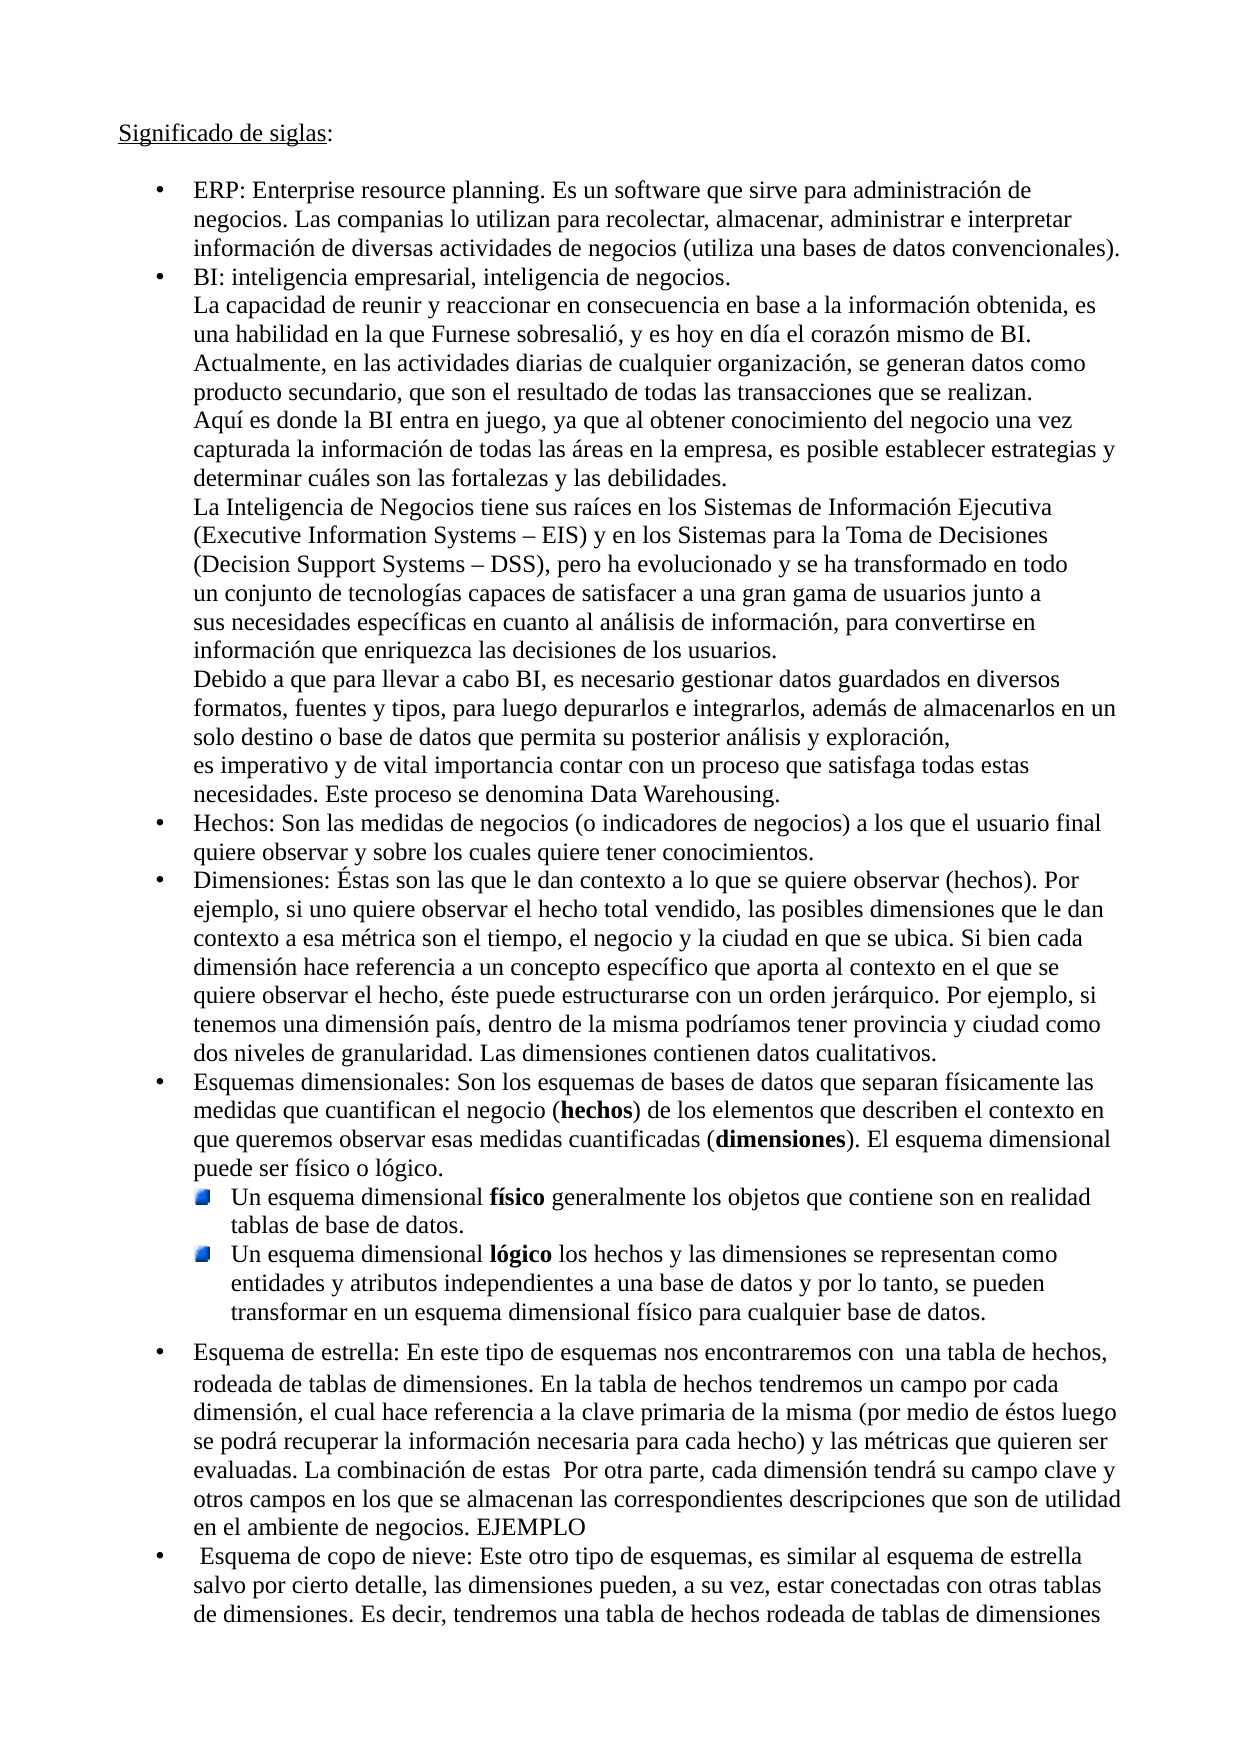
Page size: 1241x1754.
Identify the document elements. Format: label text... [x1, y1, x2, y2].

list ERP: Enterprise resource planning. Es un software que sirve para administración de negocios. Las companias lo utilizan para recolectar, almacenar, administrar e interpretar información de diversas actividades de negocios (utiliza una bases de datos convencionales). [156, 176, 1122, 262]
text Significado de siglas: [118, 118, 1122, 147]
list Actualmente, en las actividades diarias de cualquier organización, se generan datos como producto secundario, que son el resultado de todas las transacciones que se realizan. [156, 348, 1122, 406]
picture [194, 1245, 210, 1262]
picture [194, 1188, 210, 1205]
list Un esquema dimensional físico generalmente los objetos que contiene son en realidad tablas de base de datos. [193, 1182, 1122, 1239]
list Esquema de estrella: En este tipo de esquemas nos encontraremos con una tabla de hechos, rodeada de tablas de dimensiones. En la tabla de hechos tendremos un campo por cada dimensión, el cual hace referencia a la clave primaria de la misma (por medio de éstos luego se podrá recuperar la información necesaria para cada hecho) y las métricas que quieren ser evaluadas. La combinación de estas Por otra parte, cada dimensión tendrá su campo clave y otros campos en los que se almacenan las correspondientes descripciones que son de utilidad en el ambiente de negocios. EJEMPLO [156, 1326, 1122, 1541]
list Esquema de copo de nieve: Este otro tipo de esquemas, es similar al esquema de estrella salvo por cierto detalle, las dimensiones pueden, a su vez, estar conectadas con otras tablas de dimensiones. Es decir, tendremos una tabla de hechos rodeada de tablas de dimensiones [156, 1541, 1122, 1627]
list Dimensiones: Éstas son las que le dan contexto a lo que se quiere observar (hechos). Por ejemplo, si uno quiere observar el hecho total vendido, las posibles dimensiones que le dan contexto a esa métrica son el tiempo, el negocio y la ciudad en que se ubica. Si bien cada dimensión hace referencia a un concepto específico que aporta al contexto en el que se quiere observar el hecho, éste puede estructurarse con un orden jerárquico. Por ejemplo, si tenemos una dimensión país, dentro de la misma podríamos tener provincia y ciudad como dos niveles de granularidad. Las dimensiones contienen datos cualitativos. [156, 866, 1122, 1067]
list BI: inteligencia empresarial, inteligencia de negocios. [156, 262, 1122, 291]
list Aquí es donde la BI entra en juego, ya que al obtener conocimiento del negocio una vez capturada la información de todas las áreas en la empresa, es posible establecer estrategias y determinar cuáles son las fortalezas y las debilidades. [156, 406, 1122, 492]
list sus necesidades específicas en cuanto al análisis de información, para convertirse en información que enriquezca las decisiones de los usuarios. [156, 607, 1122, 664]
list es imperativo y de vital importancia contar con un proceso que satisfaga todas estas necesidades. Este proceso se denomina Data Warehousing. [156, 751, 1122, 808]
list Hechos: Son las medidas de negocios (o indicadores de negocios) a los que el usuario final quiere observar y sobre los cuales quiere tener conocimientos. [156, 808, 1122, 866]
list Debido a que para llevar a cabo BI, es necesario gestionar datos guardados en diversos formatos, fuentes y tipos, para luego depurarlos e integrarlos, además de almacenarlos en un solo destino o base de datos que permita su posterior análisis y exploración, [156, 664, 1122, 751]
list un conjunto de tecnologías capaces de satisfacer a una gran gama de usuarios junto a [156, 578, 1122, 607]
list Un esquema dimensional lógico los hechos y las dimensiones se representan como entidades y atributos independientes a una base de datos y por lo tanto, se pueden transformar en un esquema dimensional físico para cualquier base de datos. [193, 1239, 1122, 1326]
list Esquemas dimensionales: Son los esquemas de bases de datos que separan físicamente las medidas que cuantifican el negocio (hechos) de los elementos que describen el contexto en que queremos observar esas medidas cuantificadas (dimensiones). El esquema dimensional puede ser físico o lógico. [156, 1067, 1122, 1182]
list La capacidad de reunir y reaccionar en consecuencia en base a la información obtenida, es una habilidad en la que Furnese sobresalió, y es hoy en día el corazón mismo de BI. [156, 291, 1122, 348]
list La Inteligencia de Negocios tiene sus raíces en los Sistemas de Información Ejecutiva (Executive Information Systems – EIS) y en los Sistemas para la Toma de Decisiones (Decision Support Systems – DSS), pero ha evolucionado y se ha transformado en todo [156, 492, 1122, 578]
